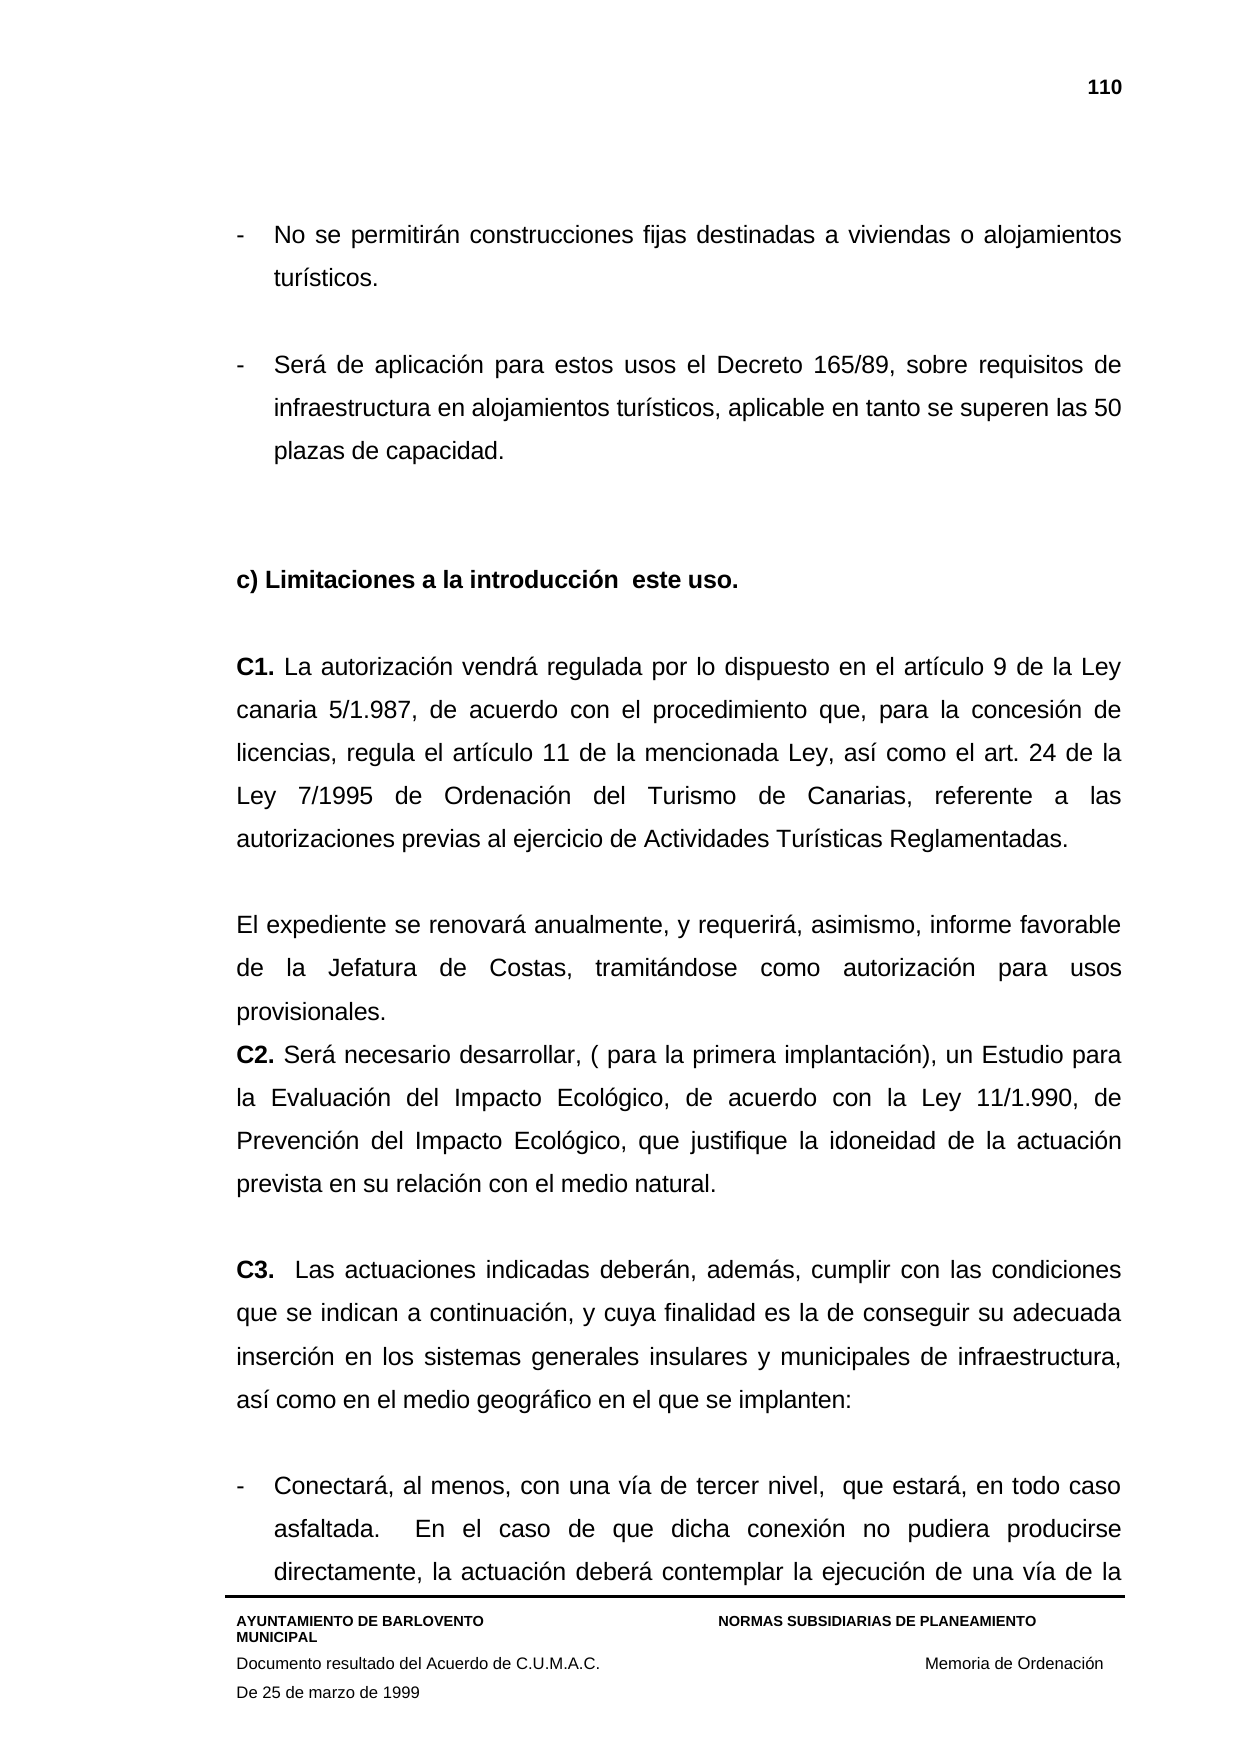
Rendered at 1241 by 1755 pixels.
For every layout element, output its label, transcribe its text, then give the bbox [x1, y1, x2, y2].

text El expediente se renovará anualmente, y requerirá, asimismo, informe favorable de la Jefatura de Costas, tramitándose como autorización para usos provisionales. [236, 910, 1122, 1025]
text c) Limitaciones a la introducción este uso. [236, 565, 1122, 594]
text C2. Será necesario desarrollar, ( para la primera implantación), un Estudio para la Evaluación del Impacto Ecológico, de acuerdo con la Ley 11/1.990, de Prevención del Impacto Ecológico, que justifique la idoneidad de la actuación prevista en su relación con el medio natural. [236, 1040, 1122, 1198]
list Conectará, al menos, con una vía de tercer nivel, que estará, en todo caso asfaltada. En el caso de que dicha conexión no pudiera producirse directamente, la actuación deberá contemplar la ejecución de una vía de la [236, 1471, 1122, 1586]
list Será de aplicación para estos usos el Decreto 165/89, sobre requisitos de infraestructura en alojamientos turísticos, aplicable en tanto se superen las 50 plazas de capacidad. [236, 350, 1122, 465]
text C3. Las actuaciones indicadas deberán, además, cumplir con las condiciones que se indican a continuación, y cuya finalidad es la de conseguir su adecuada inserción en los sistemas generales insulares y municipales de infraestructura, así como en el medio geográfico en el que se implanten: [236, 1255, 1122, 1413]
list No se permitirán construcciones fijas destinadas a viviendas o alojamientos turísticos. [236, 220, 1122, 292]
text C1. La autorización vendrá regulada por lo dispuesto en el artículo 9 de la Ley canaria 5/1.987, de acuerdo con el procedimiento que, para la concesión de licencias, regula el artículo 11 de la mencionada Ley, así como el art. 24 de la Ley 7/1995 de Ordenación del Turismo de Canarias, referente a las autorizaciones previas al ejercicio de Actividades Turísticas Reglamentadas. [236, 652, 1122, 853]
